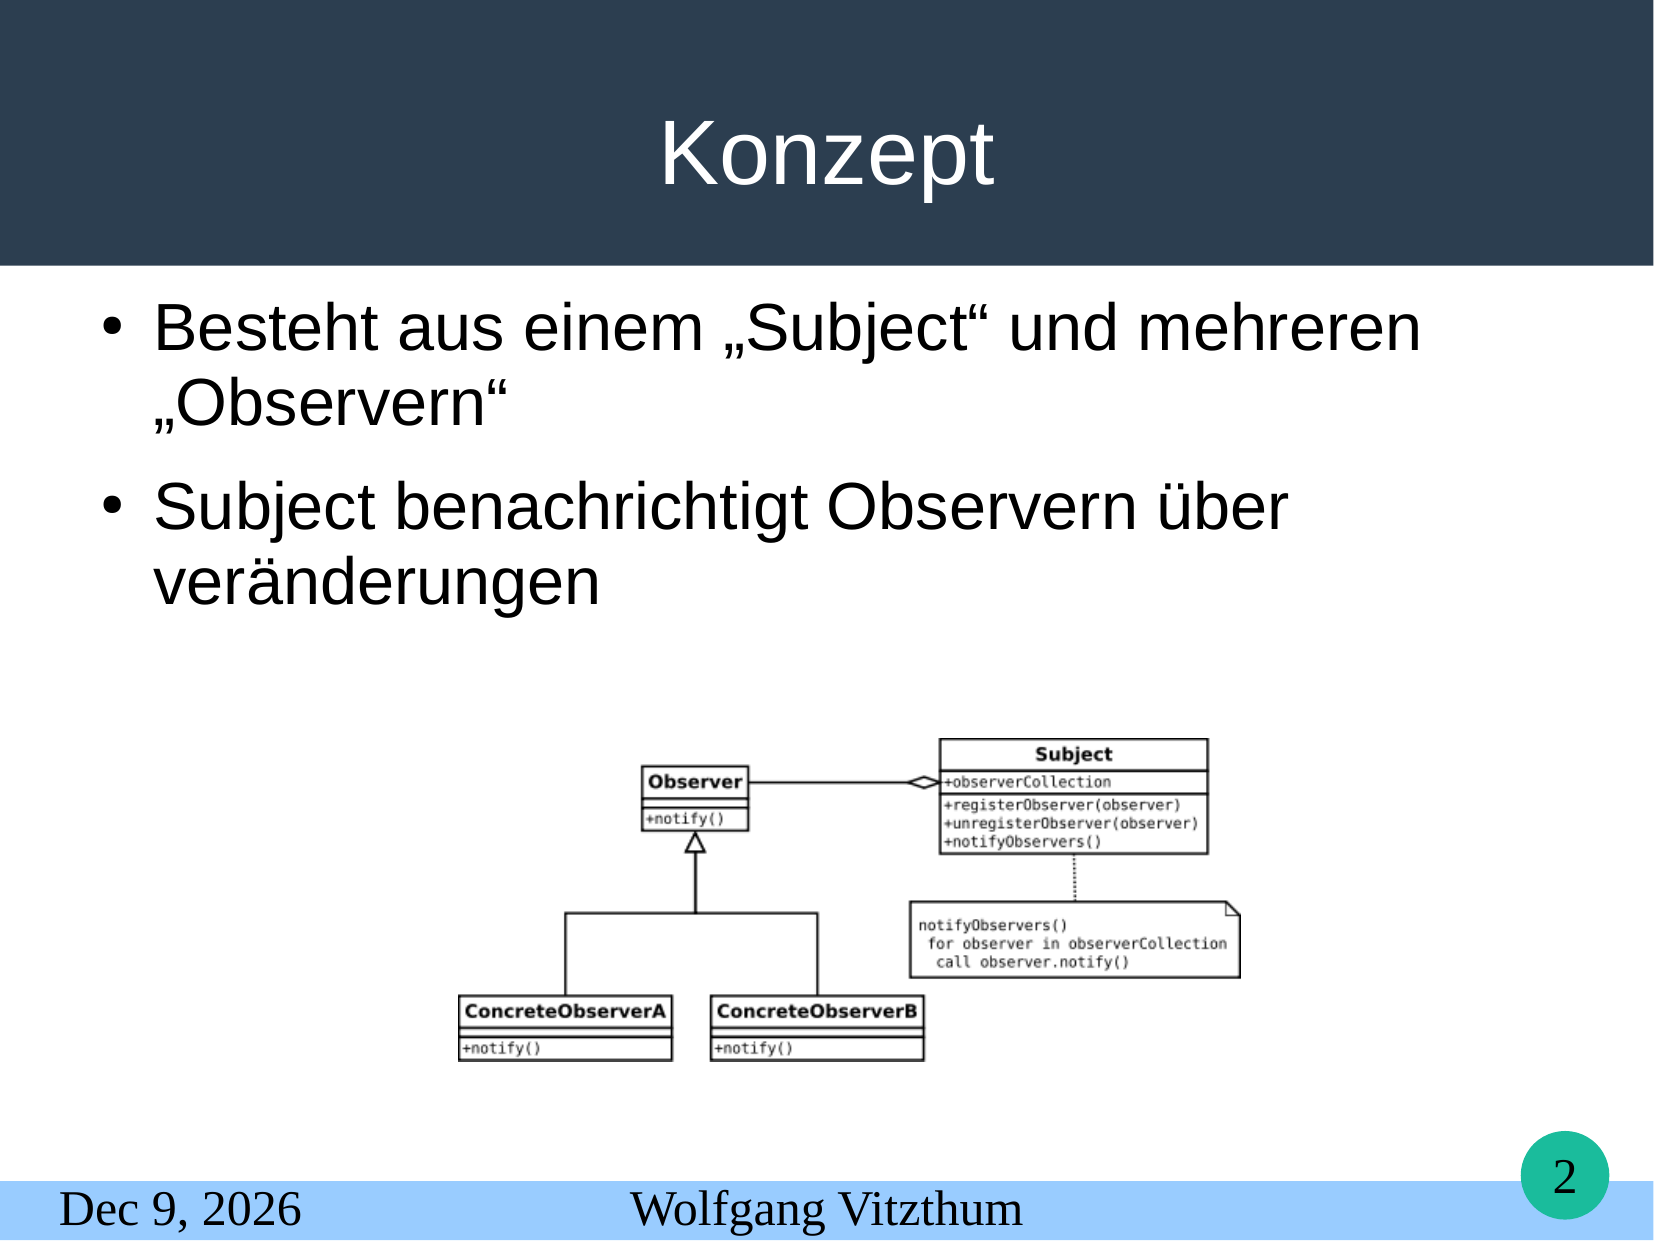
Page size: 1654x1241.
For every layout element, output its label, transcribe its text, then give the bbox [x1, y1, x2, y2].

list Besteht aus einem „Subject“ und mehreren „Observern“ Subject benachrichtigt Observern über veränderungen [82, 290, 1571, 1010]
title Konzept [82, 49, 1571, 257]
picture [458, 738, 1241, 1062]
